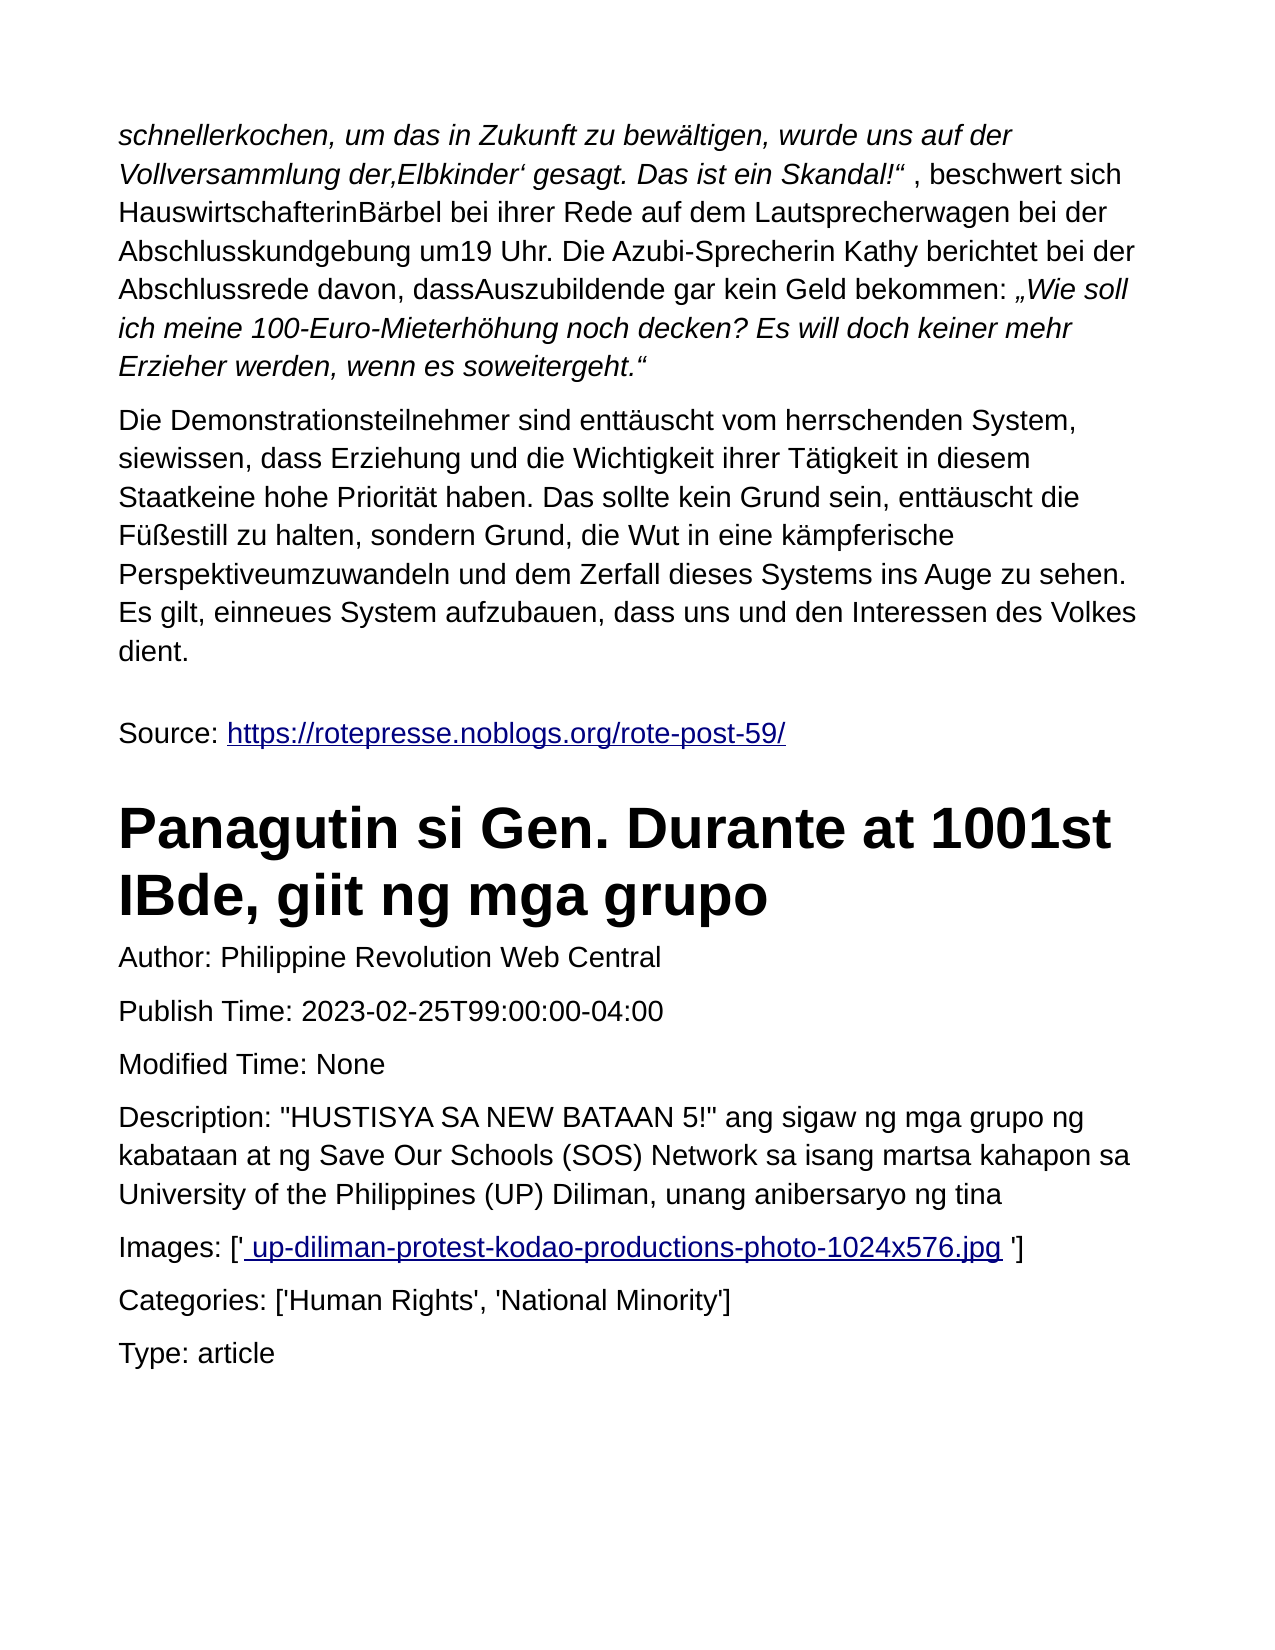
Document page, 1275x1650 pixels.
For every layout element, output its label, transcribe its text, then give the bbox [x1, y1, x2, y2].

text Source: https://rotepresse.noblogs.org/rote-post-59/ [118, 716, 1157, 749]
text Author: Philippine Revolution Web Central [118, 940, 1157, 974]
text Categories: ['Human Rights', 'National Minority'] [118, 1283, 1157, 1317]
text Description: "HUSTISYA SA NEW BATAAN 5!" ang sigaw ng mga grupo ng kabataan at ng Save Our Schools (SOS) Network sa isang martsa kahapon sa University of the Philippines (UP) Diliman, unang anibersaryo ng tina [118, 1100, 1157, 1210]
text Images: [' up-diliman-protest-kodao-productions-photo-1024x576.jpg '] [118, 1230, 1157, 1263]
text Type: article [118, 1336, 1157, 1370]
text Modified Time: None [118, 1047, 1157, 1080]
text schnellerkochen, um das in Zukunft zu bewältigen, wurde uns auf der Vollversammlung der‚Elbkinder‘ gesagt. Das ist ein Skandal!“ , beschwert sich HauswirtschafterinBärbel bei ihrer Rede auf dem Lautsprecherwagen bei der Abschlusskundgebung um19 Uhr. Die Azubi-Sprecherin Kathy berichtet bei der Abschlussrede davon, dassAuszubildende gar kein Geld bekommen: „Wie soll ich meine 100-Euro-Mieterhöhung noch decken? Es will doch keiner mehr Erzieher werden, wenn es soweitergeht.“ [118, 118, 1157, 383]
text Publish Time: 2023-02-25T99:00:00-04:00 [118, 993, 1157, 1027]
subtitle Panagutin si Gen. Durante at 1001st IBde, giit ng mga grupo [118, 794, 1157, 928]
text Die Demonstrationsteilnehmer sind enttäuscht vom herrschenden System, siewissen, dass Erziehung und die Wichtigkeit ihrer Tätigkeit in diesem Staatkeine hohe Priorität haben. Das sollte kein Grund sein, enttäuscht die Füßestill zu halten, sondern Grund, die Wut in eine kämpferische Perspektiveumzuwandeln und dem Zerfall dieses Systems ins Auge zu sehen. Es gilt, einneues System aufzubauen, dass uns und den Interessen des Volkes dient. [118, 402, 1157, 667]
